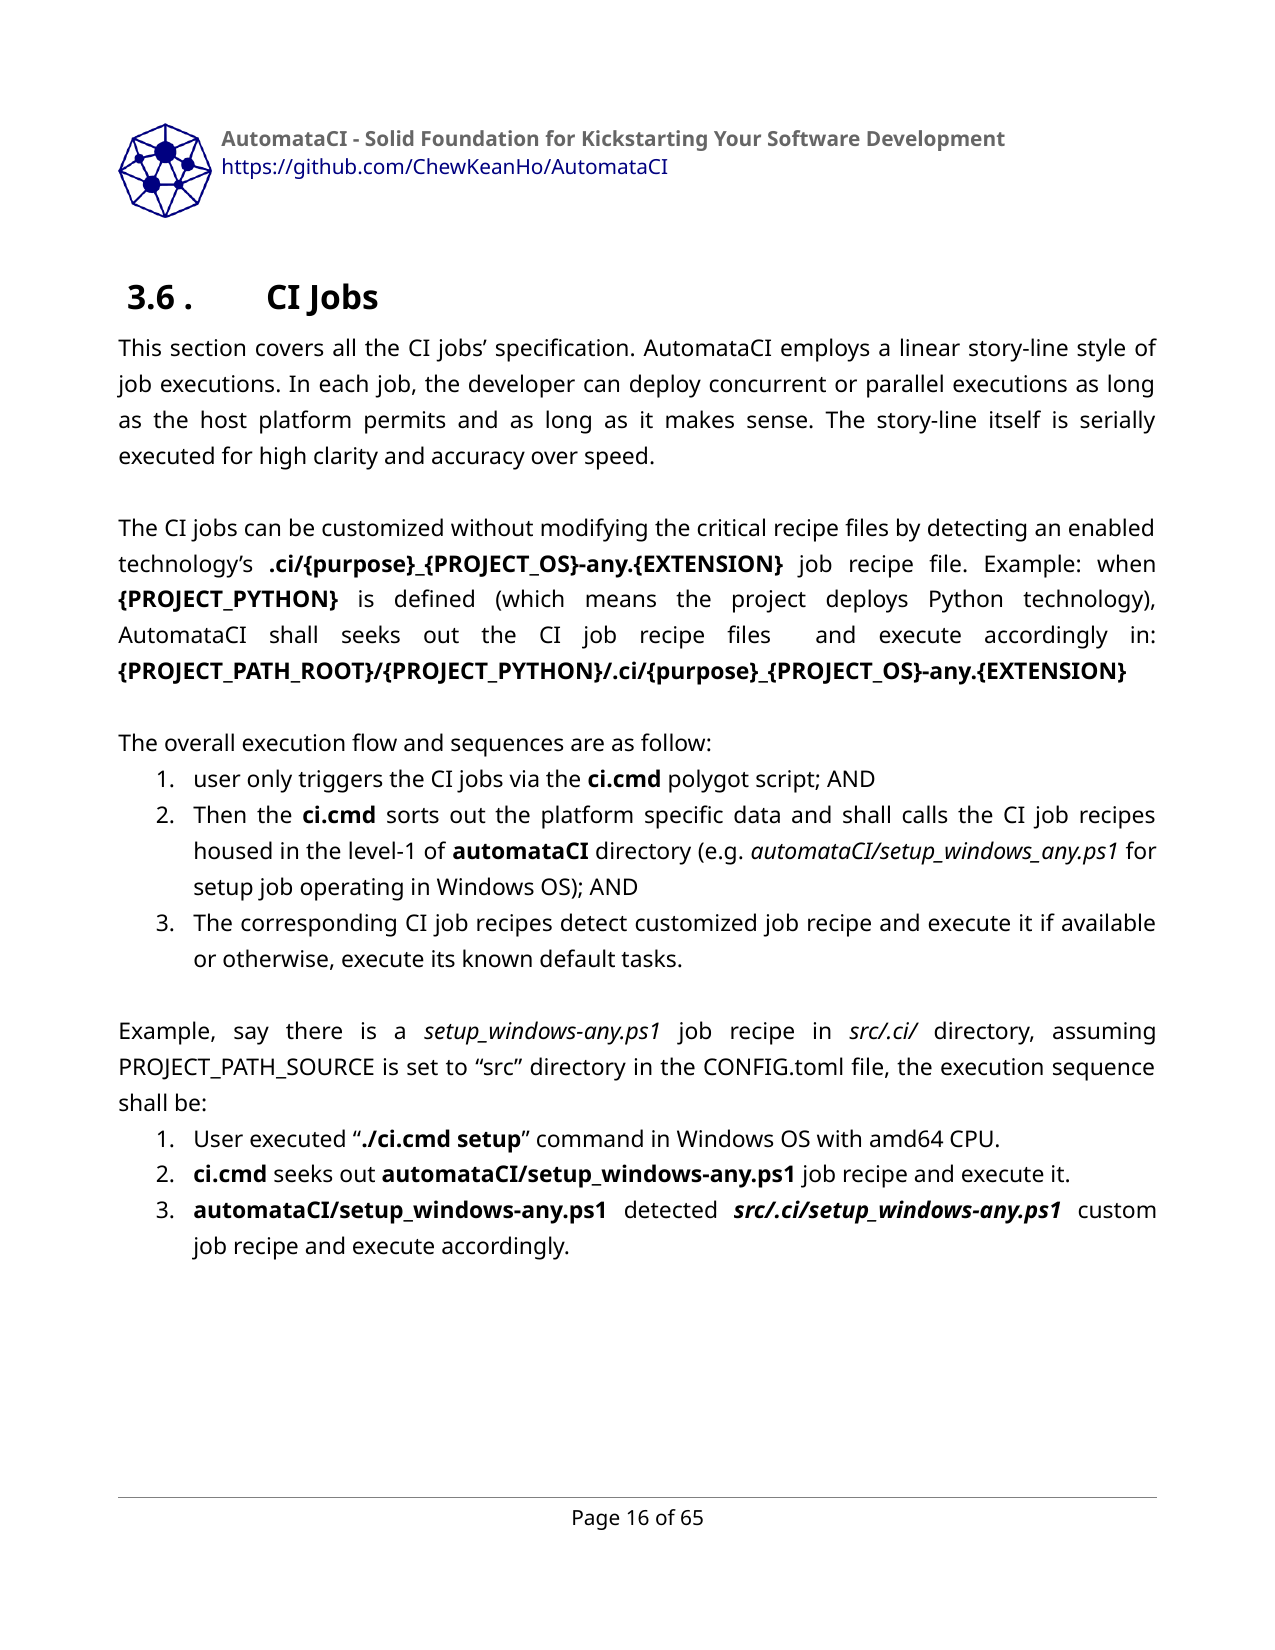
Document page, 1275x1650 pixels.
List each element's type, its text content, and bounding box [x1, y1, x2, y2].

text The overall execution flow and sequences are as follow: [118, 727, 1157, 758]
subtitle CI Jobs [118, 274, 1157, 319]
text Example, say there is a setup_windows-any.ps1 job recipe in src/.ci/ directory, assuming PROJECT_PATH_SOURCE is set to “src” directory in the CONFIG.toml file, the execution sequence shall be: [118, 1015, 1157, 1118]
picture [118, 123, 212, 218]
list automataCI/setup_windows-any.ps1 detected src/.ci/setup_windows-any.ps1 custom job recipe and execute accordingly. [156, 1194, 1157, 1262]
list User executed “./ci.cmd setup” command in Windows OS with amd64 CPU. [156, 1122, 1157, 1154]
text This section covers all the CI jobs’ specification. AutomataCI employs a linear story-line style of job executions. In each job, the developer can deploy concurrent or parallel executions as long as the host platform permits and as long as it makes sense. The story-line itself is serially executed for high clarity and accuracy over speed. [118, 332, 1157, 471]
list user only triggers the CI jobs via the ci.cmd polygot script; AND [156, 763, 1157, 794]
list Then the ci.cmd sorts out the platform specific data and shall calls the CI job recipes housed in the level-1 of automataCI directory (e.g. automataCI/setup_windows_any.ps1 for setup job operating in Windows OS); AND [156, 799, 1157, 902]
list ci.cmd seeks out automataCI/setup_windows-any.ps1 job recipe and execute it. [156, 1158, 1157, 1190]
text The CI jobs can be customized without modifying the critical recipe files by detecting an enabled technology’s .ci/{purpose}_{PROJECT_OS}-any.{EXTENSION} job recipe file. Example: when {PROJECT_PYTHON} is defined (which means the project deploys Python technology), AutomataCI shall seeks out the CI job recipe files and execute accordingly in: {PROJECT_PATH_ROOT}/{PROJECT_PYTHON}/.ci/{purpose}_{PROJECT_OS}-any.{EXTENSION} [118, 512, 1157, 687]
list The corresponding CI job recipes detect customized job recipe and execute it if available or otherwise, execute its known default tasks. [156, 907, 1157, 974]
